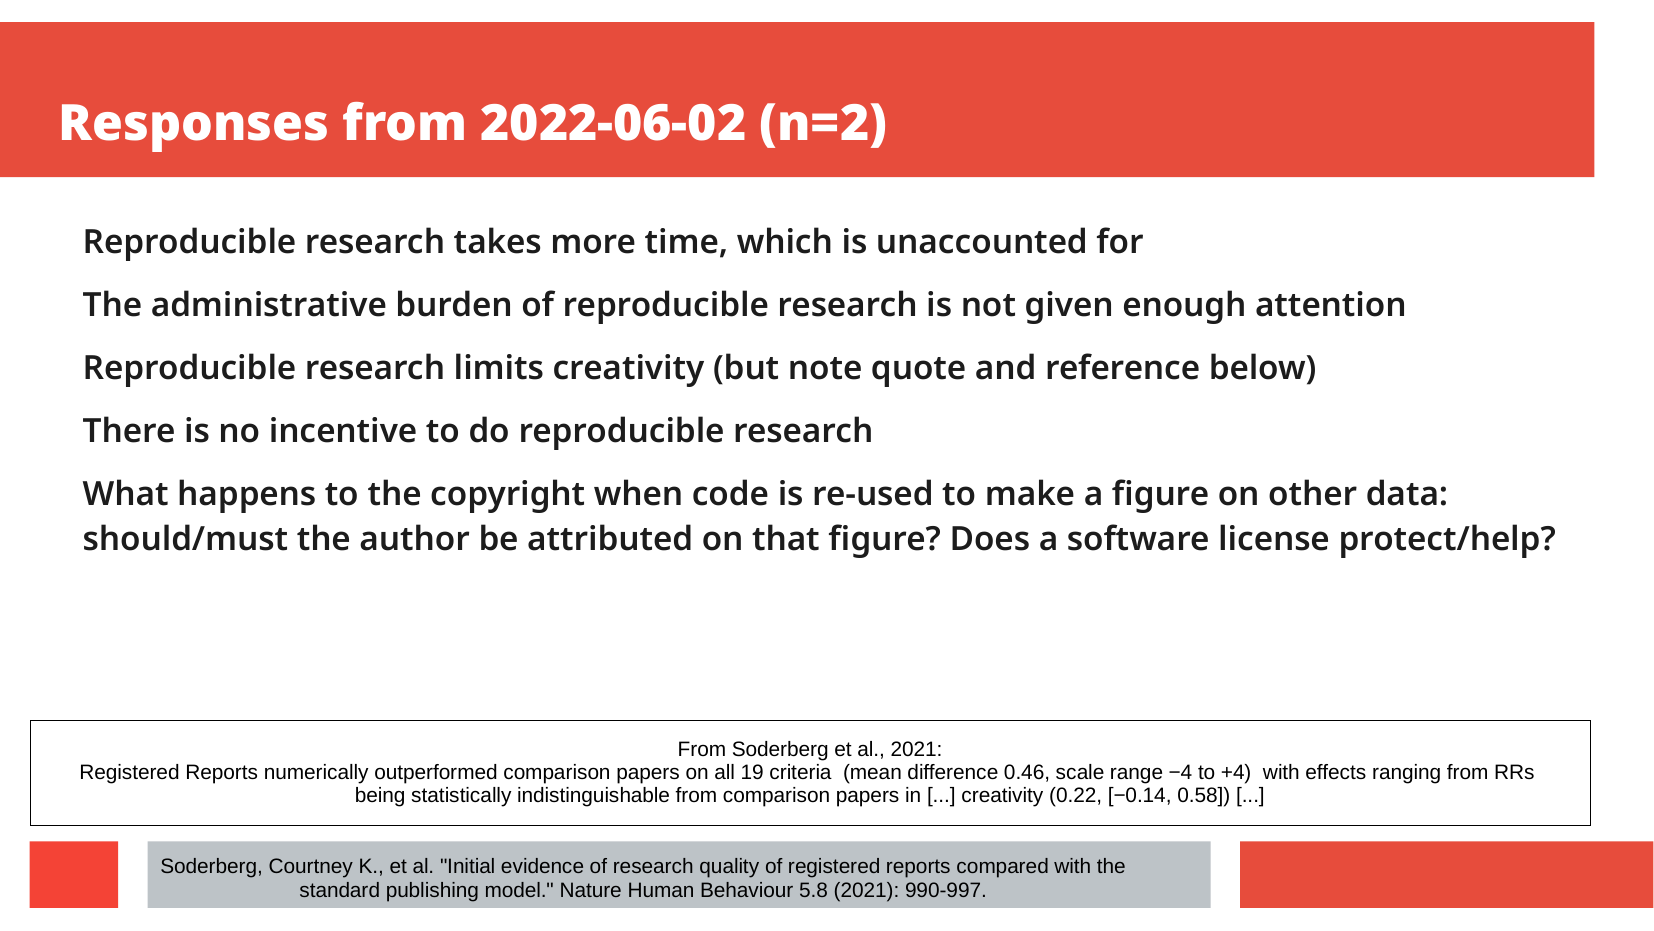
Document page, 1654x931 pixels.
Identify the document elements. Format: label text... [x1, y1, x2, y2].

list Reproducible research takes more time, which is unaccounted for The administrative burden of reproducible research is not given enough attention Reproducible research limits creativity (but note quote and reference below) There is no incentive to do reproducible research What happens to the copyright when code is re-used to make a figure on other data: should/must the author be attributed on that figure? Does a software license protect/help? [82, 217, 1576, 616]
title Responses from 2022-06-02 (n=2) [59, 44, 1595, 156]
text_box From Soderberg et al., 2021: Registered Reports numerically outperformed comparison papers on all 19 criteria (mean difference 0.46, scale range −4 to +4) with effects ranging from RRs being statistically indistinguishable from comparison papers in [...] creativity (0.22, [−0.14, 0.58]) [...] [30, 720, 1591, 826]
text_box Soderberg, Courtney K., et al. "Initial evidence of research quality of registered reports compared with the standard publishing model." Nature Human Behaviour 5.8 (2021): 990-997. [145, 847, 1211, 909]
